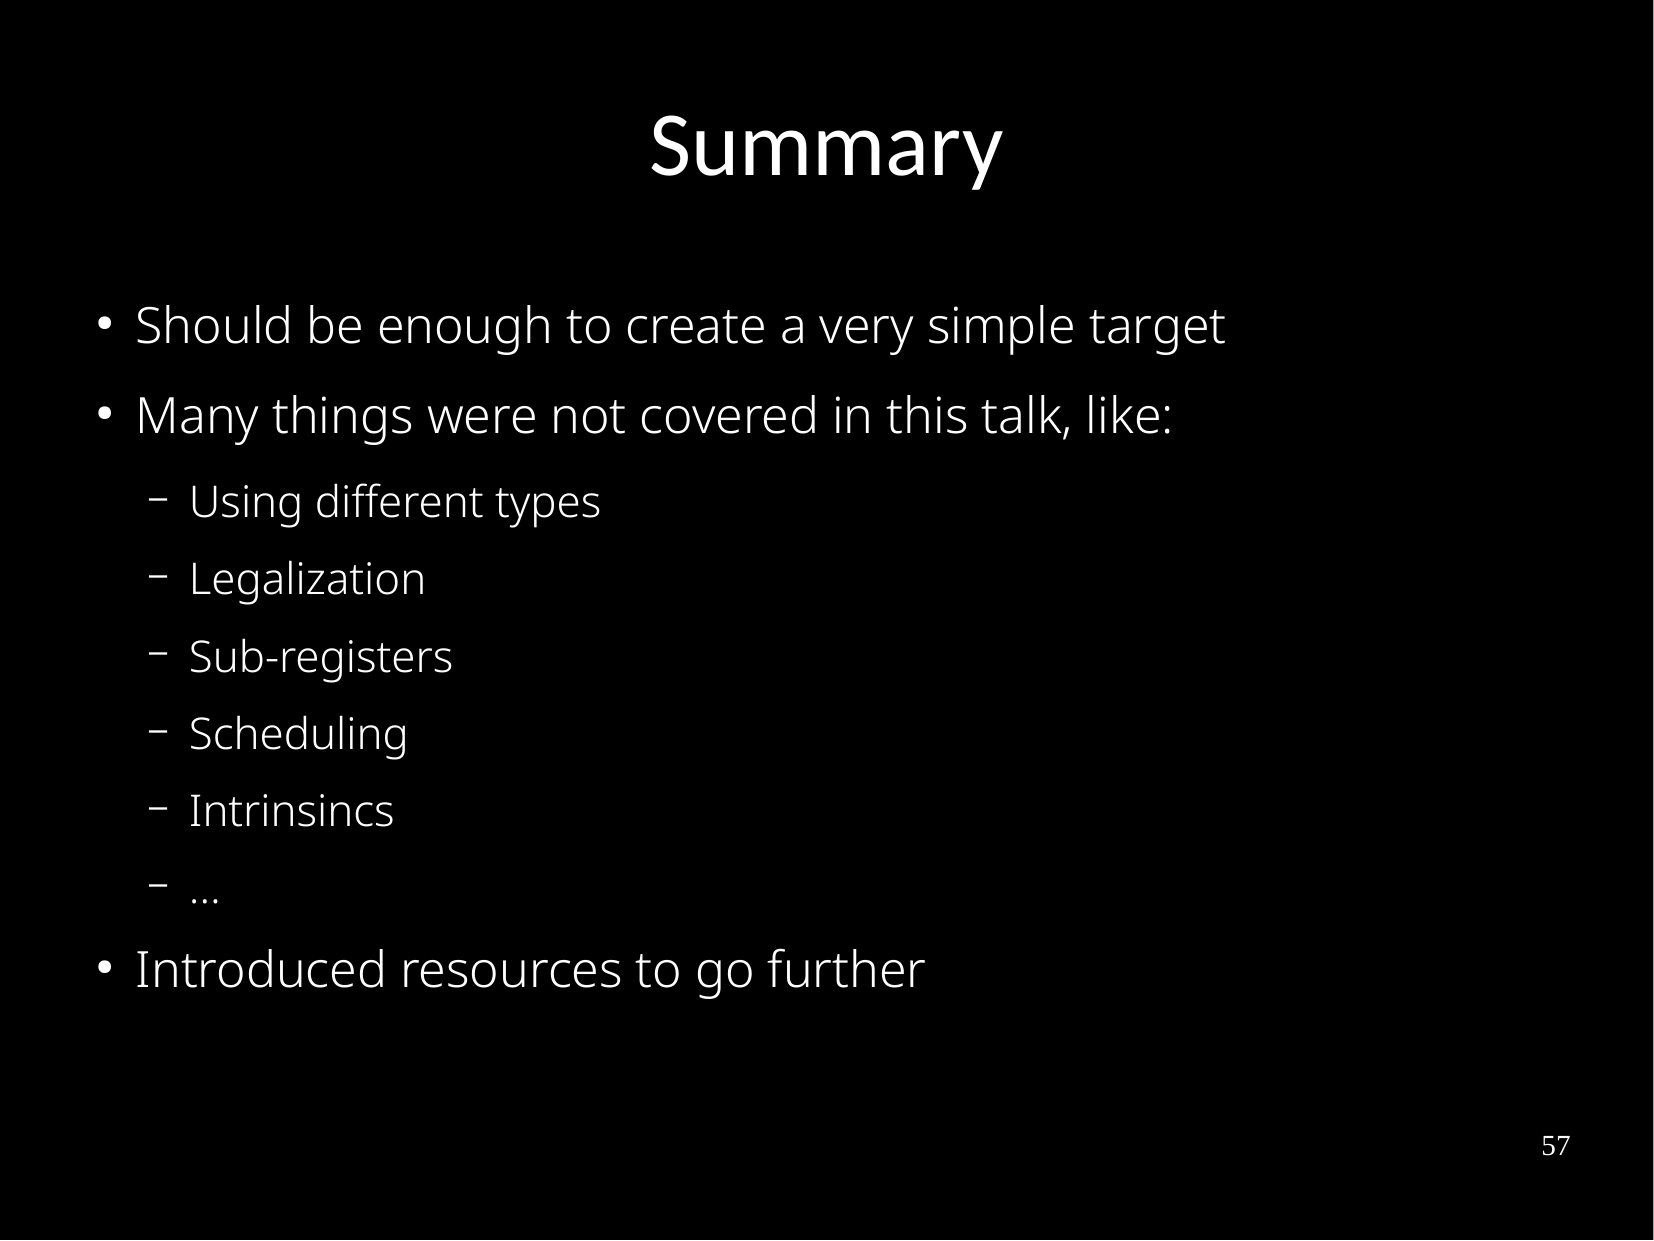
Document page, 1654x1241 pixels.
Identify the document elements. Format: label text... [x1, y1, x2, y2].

title Summary [82, 49, 1571, 257]
list Should be enough to create a very simple target Many things were not covered in this talk, like: Using different types Legalization Sub-registers Scheduling Intrinsincs … Introduced resources to go further [82, 290, 1571, 1010]
